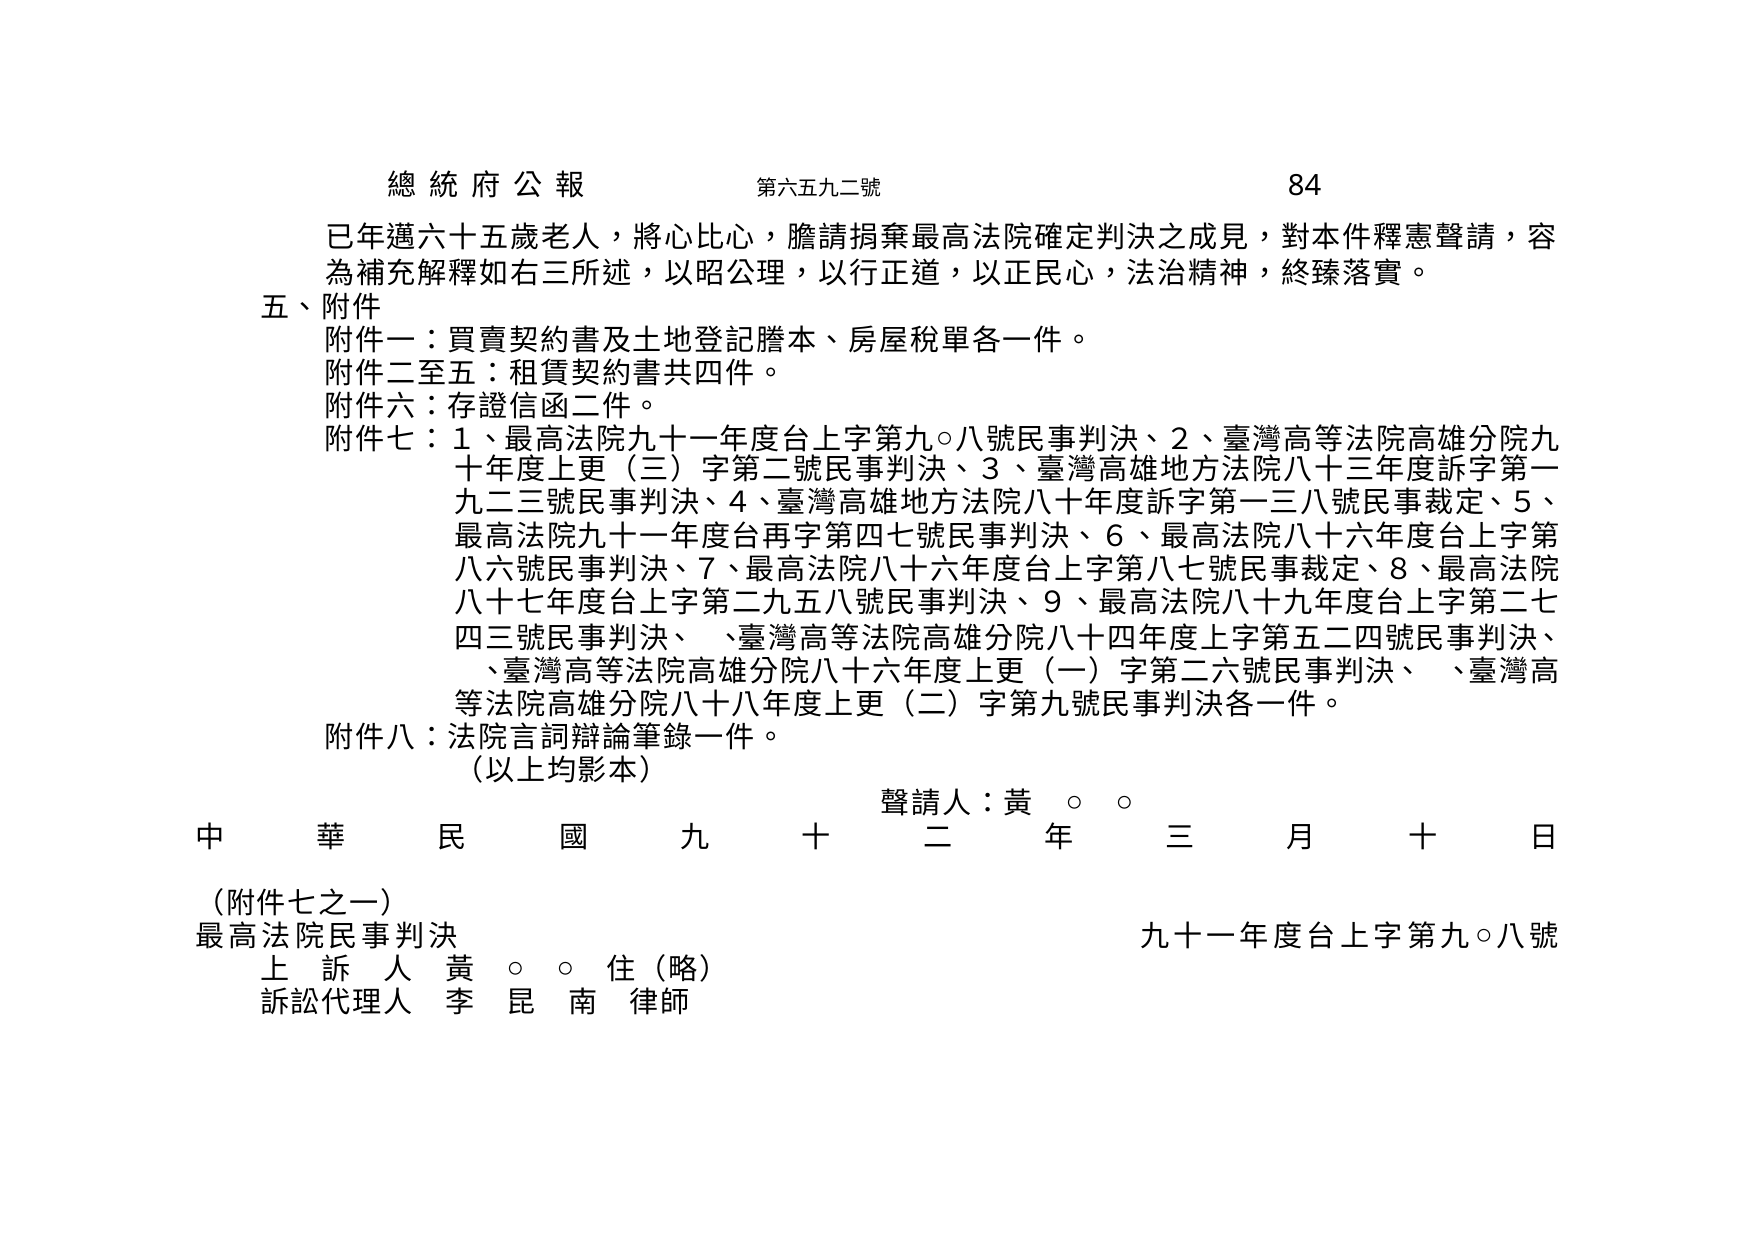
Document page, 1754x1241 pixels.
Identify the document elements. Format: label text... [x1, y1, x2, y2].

text 附件七：１、最高法院九十一年度台上字第九○八號民事判決、２、臺灣高等法院高雄分院九十年度上更（三）字第二號民事判決、３、臺灣高雄地方法院八十三年度訴字第一九二三號民事判決、４、臺灣高雄地方法院八十年度訴字第一三八號民事裁定、５、最高法院九十一年度台再字第四七號民事判決、６、最高法院八十六年度台上字第八六號民事判決、７、最高法院八十六年度台上字第八七號民事裁定、８、最高法院八十七年度台上字第二九五八號民事判決、９、最高法院八十九年度台上字第二七四三號民事判決、、臺灣高等法院高雄分院八十四年度上字第五二四號民事判決、、臺灣高等法院高雄分院八十六年度上更（一）字第二六號民事判決、、臺灣高等法院高雄分院八十八年度上更（二）字第九號民事判決各一件。 [324, 420, 1559, 718]
text 聲請人：黃 ○ ○ [880, 784, 1472, 818]
text 最高法院民事判決 九十一年度台上字第九○八號 [195, 917, 1559, 950]
text 五、附件 [260, 288, 1559, 321]
text 附件一：買賣契約書及土地登記謄本、房屋稅單各一件。 [324, 321, 1559, 354]
text （附件七之一） [195, 884, 1559, 917]
text 上 訴 人 黃 ○ ○ 住（略） [260, 950, 1559, 983]
text 附件二至五：租賃契約書共四件。 [324, 354, 1559, 387]
text 附件六：存證信函二件。 [324, 387, 1559, 420]
text 訴訟代理人 李 昆 南 律師 [260, 983, 1559, 1016]
text 中華民國九十二年三月十日 [195, 818, 1559, 851]
text 附件八：法院言詞辯論筆錄一件。 （以上均影本） [324, 718, 1559, 784]
text 已年邁六十五歲老人，將心比心，膽請捐棄最高法院確定判決之成見，對本件釋憲聲請，容為補充解釋如右三所述，以昭公理，以行正道，以正民心，法治精神，終臻落實。 [260, 221, 1559, 288]
